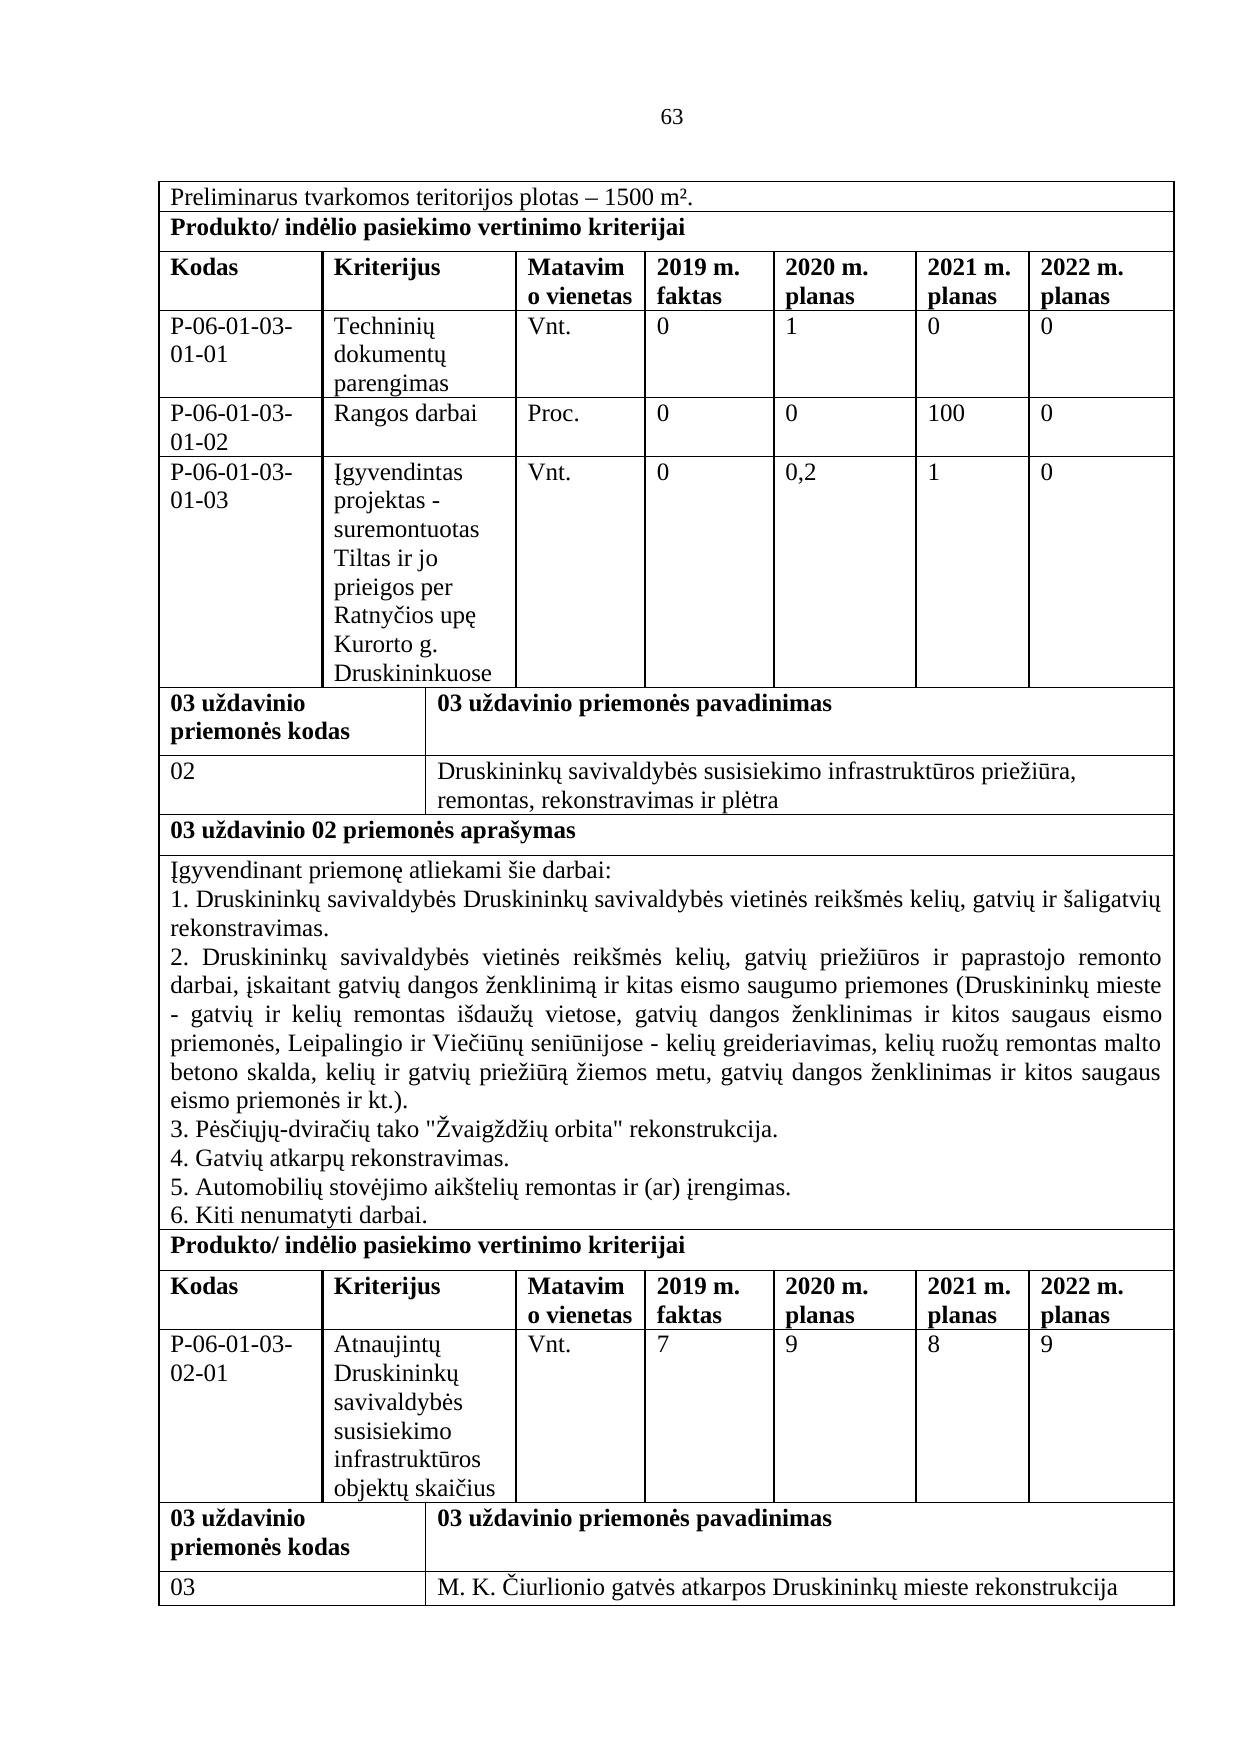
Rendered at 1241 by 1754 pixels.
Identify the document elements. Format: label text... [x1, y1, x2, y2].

table_cell Įgyvendintas projektas - suremontuotas Tiltas ir jo prieigos per Ratnyčios upę Kurorto g. Druskininkuose [324, 457, 515, 687]
table_cell 0 [646, 311, 773, 397]
table_cell 2019 m. faktas [646, 1271, 773, 1328]
table_cell Vnt. [517, 311, 644, 397]
table_cell 0 [775, 398, 915, 456]
table_cell Matavimo vienetas [517, 252, 644, 310]
table_cell 9 [775, 1330, 915, 1502]
table_cell Atnaujintų Druskininkų savivaldybės susisiekimo infrastruktūros objektų skaičius [324, 1330, 515, 1502]
table_cell M. K. Čiurlionio gatvės atkarpos Druskininkų mieste rekonstrukcija [426, 1572, 1173, 1605]
table_cell 02 [160, 756, 425, 814]
table_cell Vnt. [517, 457, 644, 687]
table_cell 03 uždavinio priemonės pavadinimas [426, 688, 1173, 755]
table_cell 2022 m. planas [1030, 252, 1173, 310]
table_cell Matavimo vienetas [517, 1271, 644, 1328]
table_cell 2019 m. faktas [646, 252, 773, 310]
table_cell 0 [917, 311, 1028, 397]
table_cell P-06-01-03-01-03 [160, 457, 321, 687]
table_cell P-06-01-03-01-01 [160, 311, 321, 397]
table_cell 0 [646, 457, 773, 687]
table_cell 2022 m. planas [1030, 1271, 1173, 1328]
table_cell Vnt. [517, 1330, 644, 1502]
table_cell Kodas [160, 252, 321, 310]
table_cell Proc. [517, 398, 644, 456]
table_cell 03 uždavinio priemonės kodas [160, 688, 425, 755]
table_cell Įgyvendinant priemonę atliekami šie darbai: 1. Druskininkų savivaldybės Druskininkų savivaldybės vietinės reikšmės kelių, gatvių ir šaligatvių rekonstravimas. 2. Druskininkų savivaldybės vietinės reikšmės kelių, gatvių priežiūros ir paprastojo remonto darbai, įskaitant gatvių dangos ženklinimą ir kitas eismo saugumo priemones (Druskininkų mieste - gatvių ir kelių remontas išdaužų vietose, gatvių dangos ženklinimas ir kitos saugaus eismo priemonės, Leipalingio ir Viečiūnų seniūnijose - kelių greideriavimas, kelių ruožų remontas malto betono skalda, kelių ir gatvių priežiūrą žiemos metu, gatvių dangos ženklinimas ir kitos saugaus eismo priemonės ir kt.). 3. Pėsčiųjų-dviračių tako "Žvaigždžių orbita" rekonstrukcija. 4. Gatvių atkarpų rekonstravimas. 5. Automobilių stovėjimo aikštelių remontas ir (ar) įrengimas. 6. Kiti nenumatyti darbai. [160, 856, 1173, 1229]
table_cell P-06-01-03-01-02 [160, 398, 321, 456]
table_cell 2021 m. planas [917, 252, 1028, 310]
table_cell Rangos darbai [324, 398, 515, 456]
table_cell 9 [1030, 1330, 1173, 1502]
table_cell 1 [775, 311, 915, 397]
table_cell Kriterijus [324, 1271, 515, 1328]
table_cell Produkto/ indėlio pasiekimo vertinimo kriterijai [160, 212, 1173, 251]
table_cell 1 [917, 457, 1028, 687]
table_cell 2020 m. planas [775, 252, 915, 310]
table_cell Kodas [160, 1271, 321, 1328]
table_cell 2020 m. planas [775, 1271, 915, 1328]
table_cell 0 [1030, 457, 1173, 687]
table_cell Produkto/ indėlio pasiekimo vertinimo kriterijai [160, 1230, 1173, 1270]
table_cell 8 [917, 1330, 1028, 1502]
table_cell P-06-01-03-02-01 [160, 1330, 321, 1502]
table_cell 03 [160, 1572, 425, 1605]
table_cell 2021 m. planas [917, 1271, 1028, 1328]
table_cell Kriterijus [324, 252, 515, 310]
table_cell 0 [1030, 311, 1173, 397]
table_cell Druskininkų savivaldybės susisiekimo infrastruktūros priežiūra, remontas, rekonstravimas ir plėtra [426, 756, 1173, 814]
table_cell Preliminarus tvarkomos teritorijos plotas – 1500 m². [160, 182, 1173, 211]
table_cell 0,2 [775, 457, 915, 687]
table_cell 0 [1030, 398, 1173, 456]
table_cell 7 [646, 1330, 773, 1502]
table_cell 03 uždavinio priemonės pavadinimas [426, 1503, 1173, 1571]
table_cell 100 [917, 398, 1028, 456]
table_cell Techninių dokumentų parengimas [324, 311, 515, 397]
table_cell 03 uždavinio 02 priemonės aprašymas [160, 815, 1173, 854]
table_cell 0 [646, 398, 773, 456]
table_cell 03 uždavinio priemonės kodas [160, 1503, 425, 1571]
